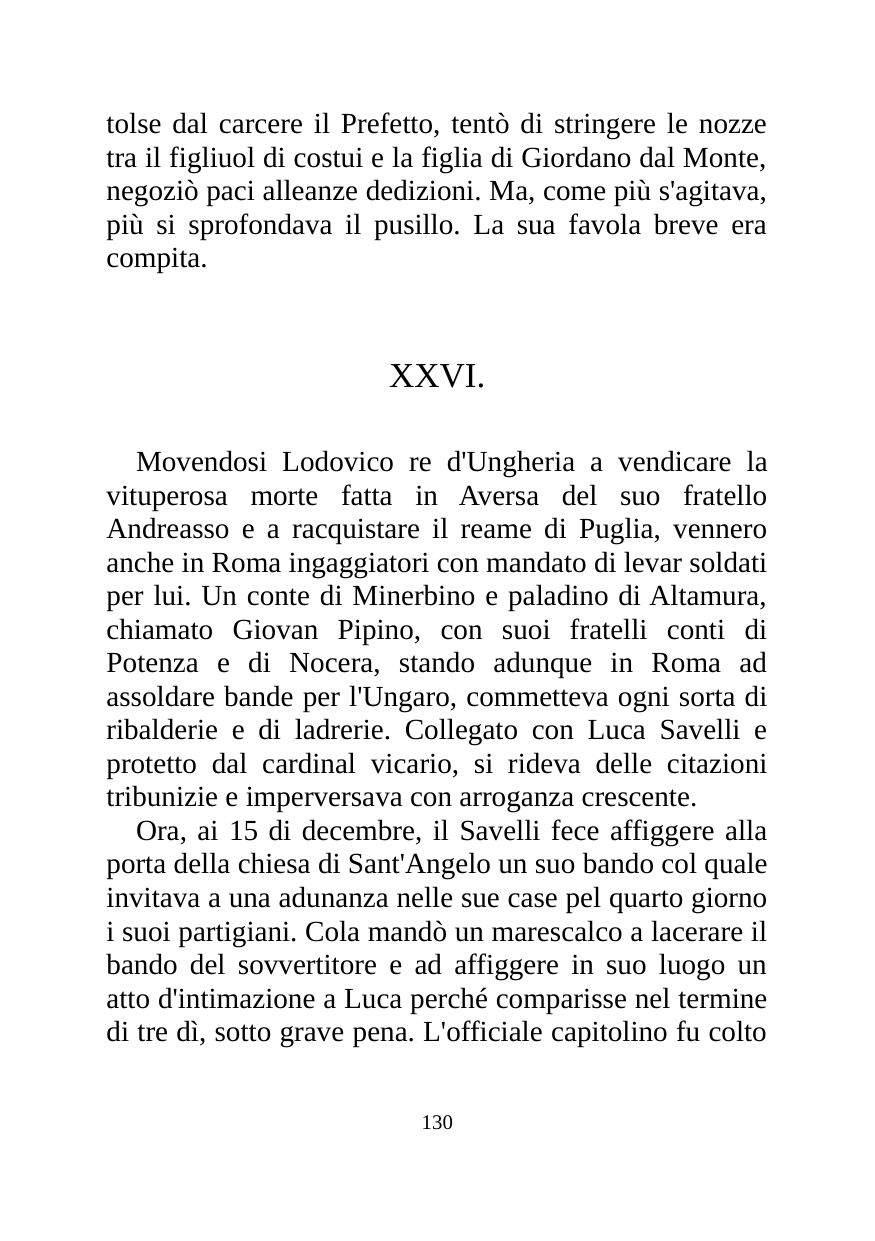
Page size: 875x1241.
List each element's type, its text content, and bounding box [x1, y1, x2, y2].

text Movendosi Lodovico re d'Ungheria a vendicare la vituperosa morte fatta in Aversa del suo fratello Andreasso e a racquistare il reame di Puglia, vennero anche in Roma ingaggiatori con mandato di levar soldati per lui. Un conte di Minerbino e paladino di Altamura, chiamato Giovan Pipino, con suoi fratelli conti di Potenza e di Nocera, stando adunque in Roma ad assoldare bande per l'Ungaro, commetteva ogni sorta di ribalderie e di ladrerie. Collegato con Luca Savelli e protetto dal cardinal vicario, si rideva delle citazioni tribunizie e imperversava con arroganza crescente. [106, 444, 768, 813]
text Ora, ai 15 di decembre, il Savelli fece affiggere alla porta della chiesa di Sant'Angelo un suo bando col quale invitava a una adunanza nelle sue case pel quarto giorno i suoi partigiani. Cola mandò un marescalco a lacerare il bando del sovvertitore e ad affiggere in suo luogo un atto d'intimazione a Luca perché comparisse nel termine di tre dì, sotto grave pena. L'officiale capitolino fu colto [106, 813, 768, 1048]
text tolse dal carcere il Prefetto, tentò di stringere le nozze tra il figliuol di costui e la figlia di Giordano dal Monte, negoziò paci alleanze dedizioni. Ma, come più s'agitava, più si sprofondava il pusillo. La sua favola breve era compita. [106, 106, 768, 274]
subtitle XXVI. [106, 355, 768, 395]
